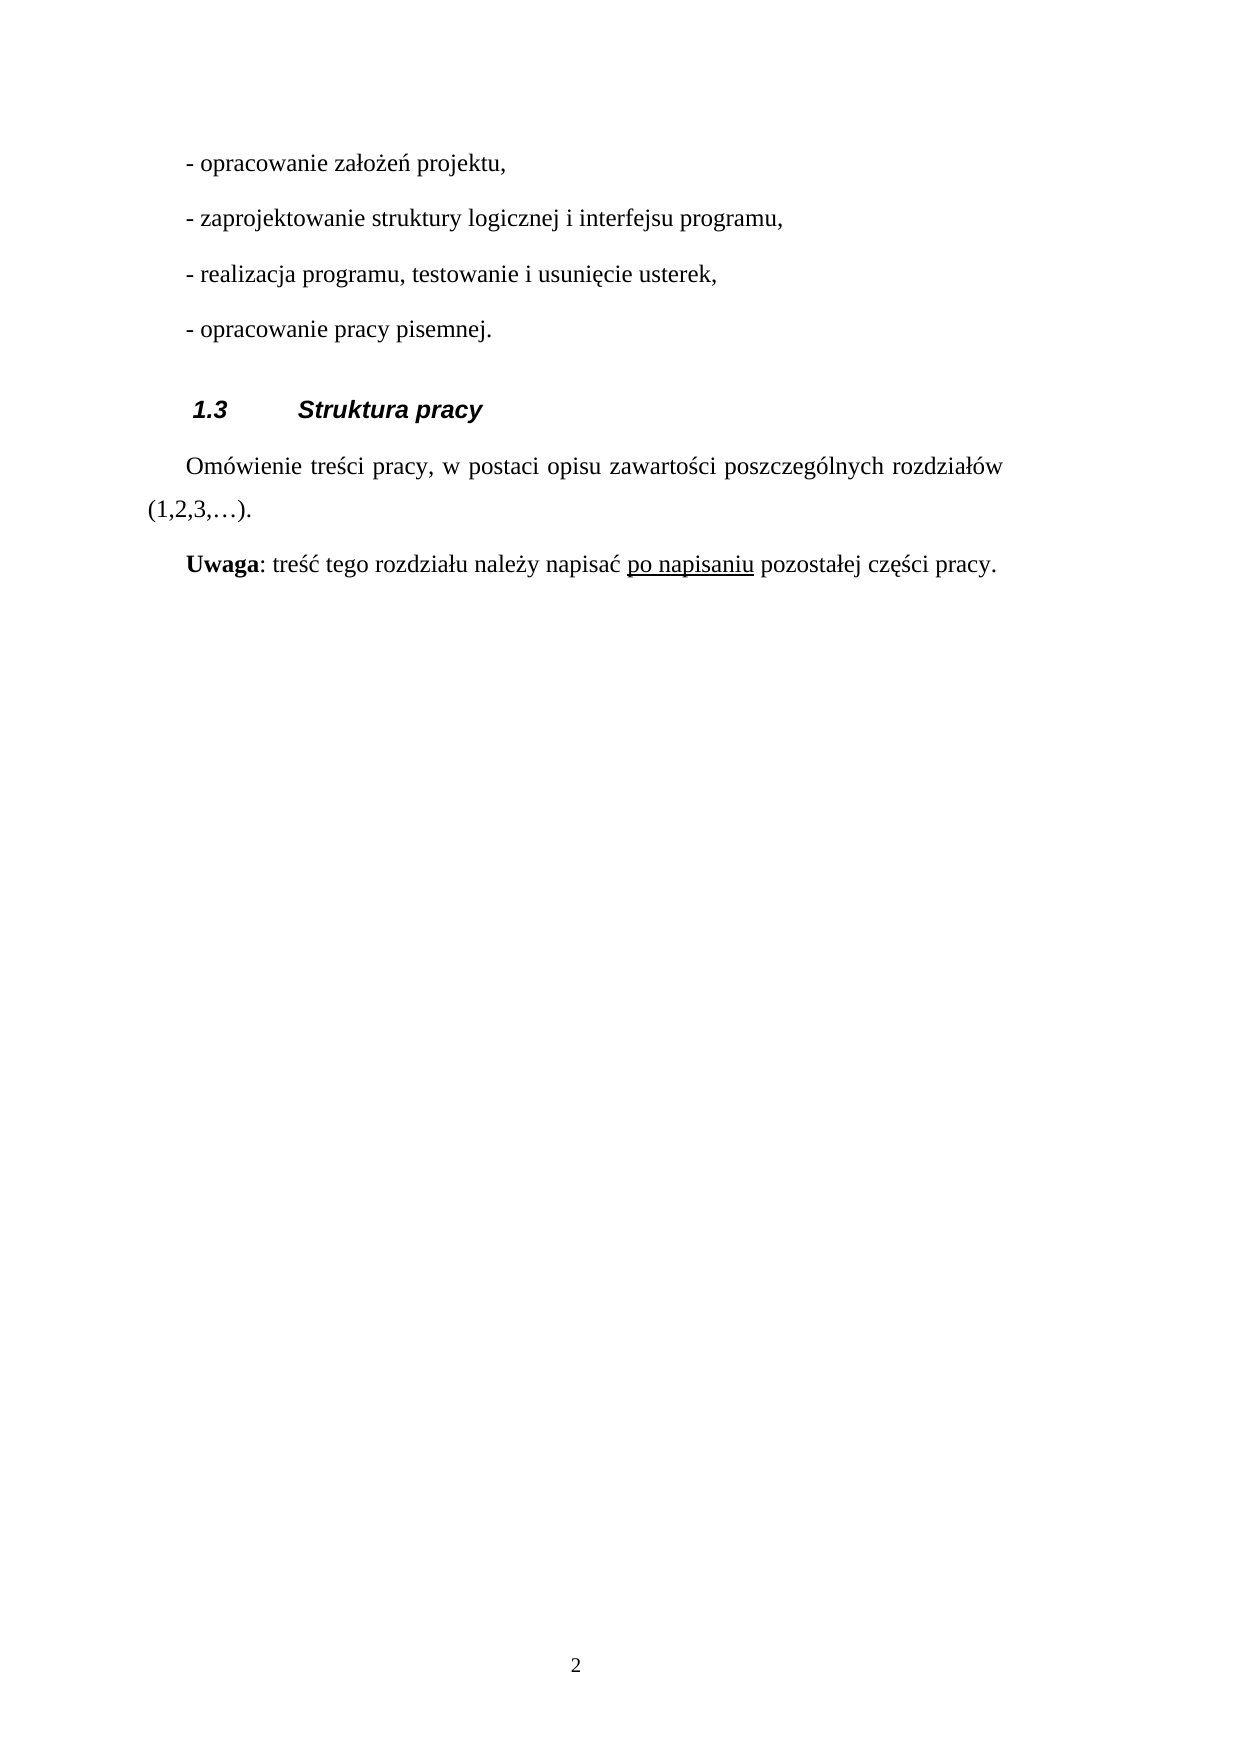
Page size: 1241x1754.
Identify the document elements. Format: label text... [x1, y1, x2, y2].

text - opracowanie założeń projektu, [148, 148, 1004, 176]
subtitle Struktura pracy [148, 395, 1004, 424]
text - zaprojektowanie struktury logicznej i interfejsu programu, [148, 203, 1004, 232]
text - realizacja programu, testowanie i usunięcie usterek, [148, 259, 1004, 288]
text Uwaga: treść tego rozdziału należy napisać po napisaniu pozostałej części pracy. [148, 549, 1004, 578]
text Omówienie treści pracy, w postaci opisu zawartości poszczególnych rozdziałów (1,2,3,…). [148, 451, 1004, 523]
text - opracowanie pracy pisemnej. [148, 314, 1004, 343]
